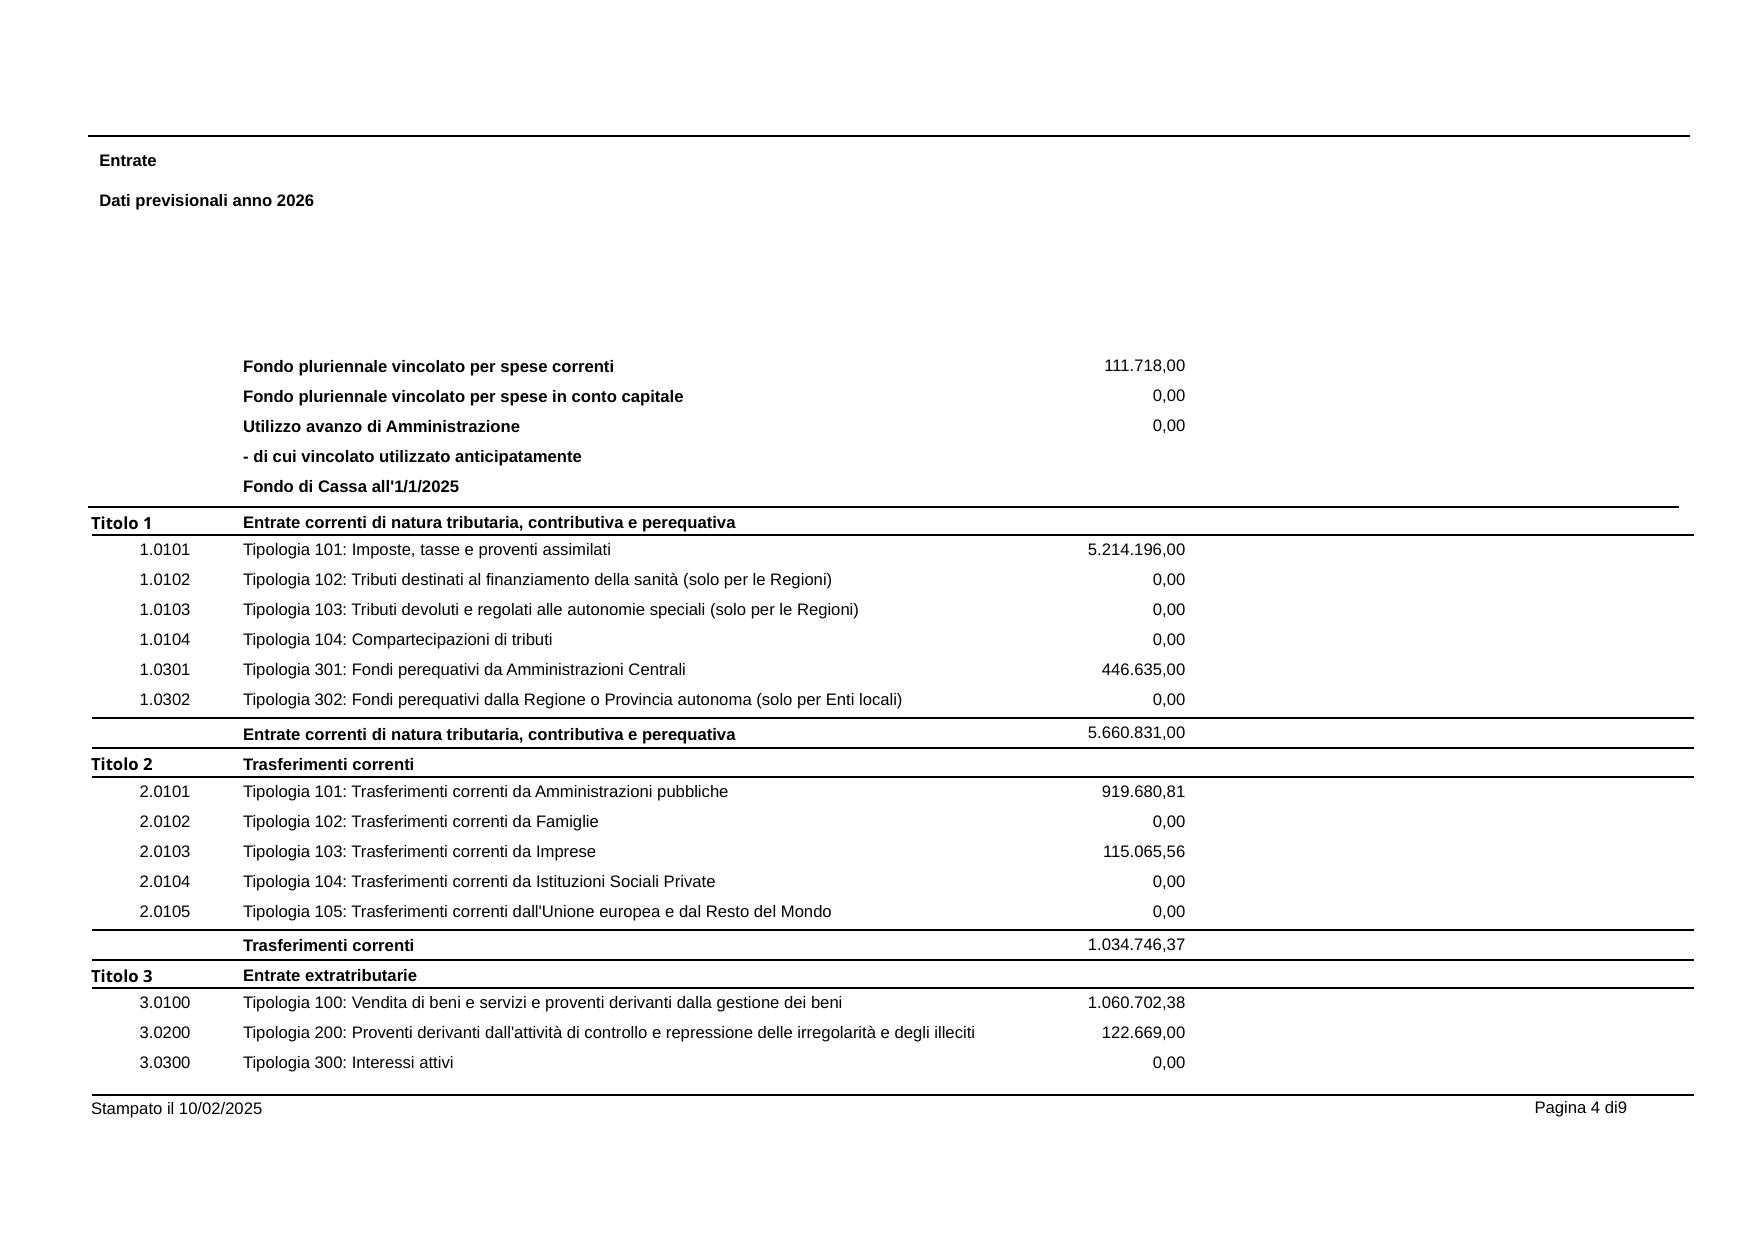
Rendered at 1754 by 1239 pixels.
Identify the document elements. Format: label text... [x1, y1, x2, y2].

table_cell [1618, 570, 1661, 592]
table_cell [1521, 476, 1618, 498]
table_cell [243, 623, 252, 630]
table_cell [1452, 623, 1516, 630]
table_cell [1043, 184, 1185, 217]
table_cell [1694, 1045, 1753, 1053]
table_cell [564, 177, 757, 184]
table_cell [99, 864, 105, 871]
table_cell [1376, 378, 1452, 386]
table_cell [1352, 446, 1376, 468]
table_cell [239, 993, 243, 1015]
table_cell [564, 804, 757, 811]
table_cell [194, 1075, 198, 1094]
table_cell [369, 1099, 433, 1128]
table_cell [0, 993, 87, 1015]
table_cell [0, 834, 87, 841]
table_cell [1297, 871, 1327, 894]
table_header [1452, 0, 1516, 49]
table_cell [1694, 476, 1753, 498]
table_cell [1352, 864, 1376, 871]
table_cell [1189, 723, 1195, 745]
table_cell [1189, 468, 1195, 476]
table_cell [1346, 653, 1352, 660]
table_cell [1521, 653, 1618, 660]
table_cell [291, 864, 368, 871]
table_cell [1185, 476, 1189, 498]
table_cell [231, 934, 239, 957]
table_cell [87, 1023, 91, 1045]
table_cell [1516, 468, 1521, 476]
table_cell [1009, 177, 1023, 184]
table_cell [243, 231, 252, 265]
table_cell [1043, 218, 1185, 223]
table_cell [231, 224, 239, 229]
table_cell [105, 864, 186, 871]
table_cell [1516, 600, 1521, 622]
table_cell [105, 1045, 186, 1053]
table_cell [1618, 468, 1661, 476]
table_cell [1690, 51, 1694, 90]
table_cell [991, 1075, 1009, 1094]
table_cell [1452, 723, 1516, 745]
table_cell [1690, 660, 1694, 682]
table_cell [99, 231, 105, 265]
table_cell [1376, 653, 1452, 660]
table_cell [0, 570, 87, 592]
table_cell [1027, 540, 1031, 562]
table_cell [1043, 563, 1185, 570]
table_cell [1618, 346, 1661, 352]
table_cell [1327, 894, 1346, 901]
table_cell [1521, 346, 1618, 352]
table_header [1521, 0, 1618, 49]
table_cell [1681, 811, 1685, 834]
table_cell [0, 1015, 87, 1023]
table_cell [1352, 934, 1376, 957]
table_cell [1031, 378, 1043, 386]
table_cell [1685, 723, 1689, 745]
table_cell [1009, 416, 1023, 438]
table_cell [1685, 934, 1689, 957]
table_cell [1009, 498, 1023, 506]
table_cell [1346, 265, 1352, 273]
table_cell [1297, 511, 1327, 534]
table_cell [1027, 1075, 1031, 1094]
table_cell [1043, 834, 1185, 841]
table_cell 1.034.746,37 [1031, 934, 1185, 957]
table_cell [0, 144, 87, 177]
table_cell [1327, 224, 1346, 229]
table_cell [1031, 593, 1043, 600]
table_cell [198, 1045, 231, 1053]
table_cell [1185, 901, 1189, 924]
table_cell [1352, 224, 1376, 229]
table_cell [1673, 356, 1677, 378]
table_cell [1352, 623, 1376, 630]
table_cell [291, 177, 368, 184]
table_cell [252, 563, 291, 570]
table_header [0, 0, 87, 49]
table_cell [1677, 356, 1681, 378]
table_cell [95, 50, 186, 133]
table_cell [0, 346, 87, 352]
table_cell [1297, 476, 1327, 498]
table_cell [1327, 378, 1346, 386]
table_cell [1031, 804, 1043, 811]
table_cell [105, 378, 186, 386]
table_cell [991, 864, 1009, 871]
table_cell [1376, 570, 1452, 592]
table_cell [198, 924, 231, 929]
table_cell [190, 50, 1681, 133]
table_cell [1681, 901, 1685, 924]
table_cell [1023, 811, 1027, 834]
table_cell [198, 593, 231, 600]
table_cell [1352, 871, 1376, 894]
table_cell [1031, 218, 1043, 223]
table_cell [1685, 476, 1689, 498]
table_cell [1376, 386, 1452, 408]
table_cell [1661, 690, 1673, 712]
table_cell [0, 540, 87, 562]
table_cell [1009, 274, 1023, 340]
table_cell [1677, 476, 1681, 498]
table_cell [1452, 408, 1516, 416]
table_cell [1376, 894, 1452, 901]
table_cell [239, 660, 243, 682]
table_cell [198, 934, 231, 957]
table_cell [1690, 781, 1694, 804]
table_cell [1452, 811, 1516, 834]
table_cell [105, 1015, 186, 1023]
table_cell [252, 864, 291, 871]
table_cell [231, 231, 239, 265]
table_cell [1681, 841, 1685, 864]
table_cell [1690, 871, 1694, 894]
table_cell [1195, 540, 1297, 562]
table_cell [1673, 1023, 1677, 1045]
table_cell [291, 563, 368, 570]
table_cell [1009, 623, 1023, 630]
table_cell [1694, 993, 1753, 1015]
table_cell [87, 901, 91, 924]
table_cell [369, 218, 433, 223]
table_cell [1376, 600, 1452, 622]
table_cell [1521, 1075, 1618, 1094]
table_cell [1195, 753, 1297, 775]
table_cell [1027, 690, 1031, 712]
table_cell [1661, 924, 1673, 929]
table_cell [1685, 811, 1689, 834]
table_cell [1023, 144, 1027, 177]
table_cell [99, 804, 105, 811]
table_cell [1690, 511, 1694, 534]
table_cell [231, 563, 239, 570]
table_header [186, 0, 190, 49]
table_cell [231, 723, 239, 745]
table_cell [1677, 386, 1681, 408]
table_cell [105, 446, 186, 468]
table_cell [1521, 511, 1618, 534]
table_cell [1189, 511, 1195, 534]
table_cell [1031, 623, 1043, 630]
table_cell [1673, 993, 1677, 1015]
table_cell [87, 386, 91, 408]
table_cell [0, 446, 87, 468]
table_cell [1516, 690, 1521, 712]
table_cell [1346, 446, 1352, 468]
table_cell [433, 593, 564, 600]
table_cell [761, 713, 991, 717]
table_cell [1376, 660, 1452, 682]
table_cell [1452, 224, 1516, 229]
table_header [95, 0, 99, 49]
table_cell [243, 438, 252, 446]
table_cell [761, 476, 991, 498]
table_cell [369, 653, 433, 660]
table_cell [105, 804, 186, 811]
table_cell [1376, 901, 1452, 924]
table_cell [1694, 660, 1753, 682]
table_cell [1452, 864, 1516, 871]
table_cell [198, 563, 231, 570]
table_cell [0, 964, 87, 987]
table_cell [99, 593, 105, 600]
table_cell [991, 386, 1009, 408]
table_cell [198, 864, 231, 871]
table_cell [1297, 683, 1327, 690]
table_cell [1189, 540, 1195, 562]
table_cell [190, 934, 194, 957]
table_cell [1027, 934, 1031, 957]
table_cell [1673, 511, 1677, 534]
table_cell Tipologia 100: Vendita di beni e servizi e proventi derivanti dalla gestione dei beni [243, 993, 1023, 1015]
table_cell [369, 804, 433, 811]
table_cell [1452, 138, 1516, 144]
table_cell [1516, 356, 1521, 378]
table_cell [1352, 378, 1376, 386]
table_cell Tipologia 104: Trasferimenti correnti da Istituzioni Sociali Private [243, 871, 1023, 894]
table_cell [87, 1053, 91, 1075]
table_cell [1346, 416, 1352, 438]
table_cell Fondo pluriennale vincolato per spese correnti [243, 356, 757, 378]
table_cell [1185, 446, 1189, 468]
table_cell [99, 623, 105, 630]
table_cell [291, 804, 368, 811]
table_cell [87, 476, 91, 498]
table_cell 3.0300 [91, 1053, 239, 1075]
table_header [1516, 0, 1521, 49]
table_cell [369, 498, 433, 506]
table_cell [1027, 993, 1031, 1015]
table_header [99, 0, 105, 49]
table_cell [1690, 446, 1694, 468]
table_cell [1376, 438, 1452, 446]
table_header [1661, 0, 1673, 49]
table_cell [1195, 416, 1297, 438]
table_cell [1195, 356, 1297, 378]
table_cell [105, 894, 186, 901]
table_cell [1521, 894, 1618, 901]
table_cell [1189, 1015, 1195, 1023]
table_cell [1297, 378, 1327, 386]
table_cell [0, 138, 87, 144]
table_cell [1346, 804, 1352, 811]
table_cell [1661, 138, 1673, 144]
table_cell [1185, 570, 1189, 592]
table_cell [87, 1075, 91, 1095]
table_cell [1673, 753, 1677, 775]
table_cell [252, 498, 291, 506]
table_cell [0, 51, 87, 90]
table_cell [243, 834, 252, 841]
table_cell [1023, 993, 1027, 1015]
table_cell [87, 841, 91, 864]
table_cell [1690, 231, 1694, 265]
table_cell [1043, 1075, 1185, 1094]
table_cell [91, 934, 95, 957]
table_cell [291, 623, 368, 630]
table_cell [0, 683, 87, 690]
table_cell [1681, 630, 1685, 652]
table_cell [99, 498, 105, 506]
table_cell [1195, 924, 1297, 929]
table_cell [1516, 498, 1521, 506]
table_cell Dati previsionali anno 2026 [99, 184, 564, 217]
table_cell [1352, 416, 1376, 438]
table_cell [1521, 224, 1618, 229]
table_cell [1043, 593, 1185, 600]
table_cell [1346, 1015, 1352, 1023]
table_cell [1694, 408, 1753, 416]
table_cell [1189, 964, 1195, 987]
table_cell [0, 660, 87, 682]
table_cell [1195, 660, 1297, 682]
table_cell [194, 476, 198, 498]
table_cell [1376, 964, 1452, 987]
table_cell [1694, 144, 1753, 177]
table_cell [0, 184, 87, 217]
table_cell [1677, 184, 1681, 217]
table_cell [1694, 653, 1753, 660]
table_cell [1352, 386, 1376, 408]
table_cell [1009, 224, 1023, 229]
table_cell [1023, 781, 1027, 804]
table_cell [1352, 683, 1376, 690]
table_cell [1346, 468, 1352, 476]
table_cell [95, 386, 99, 408]
table_cell [433, 834, 564, 841]
table_cell [87, 184, 91, 217]
table_cell [1027, 630, 1031, 652]
table_cell Utilizzo avanzo di Amministrazione [243, 416, 757, 438]
table_cell [1297, 1075, 1327, 1094]
table_cell [1673, 274, 1677, 340]
table_cell [1189, 934, 1195, 957]
table_cell [1685, 274, 1689, 340]
table_cell [1694, 274, 1753, 340]
table_cell [243, 924, 252, 929]
table_cell [1376, 1023, 1452, 1045]
table_cell [99, 1075, 105, 1094]
table_cell [198, 386, 231, 408]
table_cell [433, 177, 564, 184]
table_cell [1661, 224, 1673, 229]
table_cell [231, 498, 239, 506]
table_cell [87, 630, 91, 652]
table_cell [1027, 1053, 1031, 1075]
table_cell [0, 177, 87, 184]
table_cell [369, 224, 433, 229]
table_cell [1521, 593, 1618, 600]
table_cell [1661, 511, 1673, 534]
table_cell [1189, 1023, 1195, 1045]
table_cell [231, 438, 239, 446]
table_cell [1685, 511, 1689, 534]
table_cell [1327, 177, 1346, 184]
table_cell Entrate correnti di natura tributaria, contributiva e perequativa [243, 511, 1027, 534]
table_cell [1685, 630, 1689, 652]
table_cell [1673, 1075, 1677, 1094]
table_cell [243, 468, 252, 476]
table_cell [0, 378, 87, 386]
table_cell [239, 871, 243, 894]
table_cell [1661, 438, 1673, 446]
table_cell [1023, 476, 1027, 498]
table_cell [1009, 184, 1023, 217]
table_cell [1376, 834, 1452, 841]
table_cell [1685, 753, 1689, 775]
table_cell [231, 1015, 239, 1023]
table_cell [564, 138, 757, 144]
table_cell [1297, 408, 1327, 416]
table_cell [231, 468, 239, 476]
table_cell [1677, 811, 1681, 834]
table_cell [1376, 224, 1452, 229]
table_cell [1189, 498, 1195, 506]
table_cell [1346, 964, 1352, 987]
table_cell [243, 218, 252, 223]
table_cell [991, 498, 1009, 506]
table_cell [231, 1045, 239, 1053]
table_cell [1189, 864, 1195, 871]
table_cell [1521, 446, 1618, 468]
table_cell [1681, 871, 1685, 894]
table_cell [1673, 1053, 1677, 1075]
table_cell [186, 416, 190, 438]
table_cell [1521, 1015, 1618, 1023]
table_cell [186, 96, 190, 126]
table_cell [1690, 841, 1694, 864]
table_cell [1694, 416, 1753, 438]
table_cell [433, 1015, 564, 1023]
table_cell [239, 811, 243, 834]
table_cell [0, 753, 87, 775]
table_cell [1297, 446, 1327, 468]
table_cell [1516, 993, 1521, 1015]
table_cell [1681, 600, 1685, 622]
table_cell [1452, 753, 1516, 775]
table_cell [1023, 230, 1346, 346]
table_header [1677, 0, 1681, 49]
table_cell [1521, 713, 1618, 717]
table_cell [1661, 753, 1673, 775]
table_cell [95, 356, 99, 378]
table_cell [243, 177, 252, 184]
table_cell [252, 138, 291, 144]
table_cell [1195, 224, 1297, 229]
table_cell [1661, 1045, 1673, 1053]
table_cell [1043, 924, 1185, 929]
table_cell [1661, 964, 1673, 987]
table_cell [0, 126, 87, 133]
table_cell [1346, 894, 1352, 901]
table_cell [91, 274, 95, 340]
table_cell 3.0100 [91, 993, 239, 1015]
table_cell [1681, 690, 1685, 712]
table_cell [231, 476, 239, 498]
table_cell [1297, 993, 1327, 1015]
table_cell [1516, 144, 1521, 177]
table_cell [1694, 570, 1753, 592]
table_cell [433, 224, 564, 229]
table_cell [1694, 934, 1753, 957]
table_cell [1376, 498, 1452, 506]
table_cell [1027, 1023, 1031, 1045]
table_cell [1618, 753, 1661, 775]
table_cell [0, 901, 87, 924]
table_cell [1618, 1075, 1661, 1094]
table_cell [433, 683, 564, 690]
table_cell [1027, 570, 1031, 592]
table_cell [239, 723, 243, 745]
table_cell [1189, 993, 1195, 1015]
table_cell [1297, 653, 1327, 660]
table_header [91, 0, 95, 49]
table_cell [1685, 1075, 1689, 1094]
table_cell [252, 468, 291, 476]
table_cell [1521, 600, 1618, 622]
table_cell [433, 218, 564, 223]
table_cell [1521, 416, 1618, 438]
table_cell [1681, 723, 1685, 745]
table_cell [761, 184, 991, 217]
table_cell [1521, 834, 1618, 841]
table_cell [1618, 834, 1661, 841]
table_cell [1185, 600, 1189, 622]
table_cell [1352, 1015, 1376, 1023]
table_cell [1673, 660, 1677, 682]
table_cell [1327, 653, 1346, 660]
table_cell [1452, 653, 1516, 660]
table_cell [1452, 378, 1516, 386]
table_cell [564, 438, 757, 446]
table_cell [1043, 804, 1185, 811]
table_cell [1009, 593, 1023, 600]
table_cell [1618, 600, 1661, 622]
table_cell [1677, 690, 1681, 712]
table_cell [1677, 1053, 1681, 1075]
table_cell [1189, 683, 1195, 690]
table_cell [1346, 570, 1352, 592]
table_cell [1352, 346, 1376, 352]
table_cell [1031, 964, 1043, 987]
table_cell [1694, 683, 1753, 690]
table_cell [1376, 934, 1452, 957]
table_cell [1327, 600, 1346, 622]
table_cell [991, 804, 1009, 811]
table_cell [0, 894, 87, 901]
table_cell [252, 683, 291, 690]
table_cell [1297, 834, 1327, 841]
table_cell [231, 804, 239, 811]
table_cell [1694, 126, 1753, 133]
table_cell 0,00 [1031, 1053, 1185, 1075]
table_cell [1661, 476, 1673, 498]
table_cell [369, 1015, 433, 1023]
table_cell [1195, 184, 1297, 217]
table_cell [1516, 841, 1521, 864]
table_cell [231, 177, 239, 184]
table_cell [1189, 438, 1195, 446]
table_cell 0,00 [1031, 600, 1185, 622]
table_cell [291, 1015, 368, 1023]
table_cell [1452, 964, 1516, 987]
table_cell [1352, 593, 1376, 600]
table_cell [1195, 446, 1297, 468]
table_cell [190, 1075, 194, 1094]
table_cell [1346, 841, 1352, 864]
table_cell [1452, 356, 1516, 378]
table_cell [1661, 416, 1673, 438]
table_cell [1452, 416, 1516, 438]
table_cell [433, 623, 564, 630]
table_cell [1661, 408, 1673, 416]
table_cell [1694, 51, 1753, 90]
table_cell [91, 356, 95, 378]
table_cell [564, 1075, 757, 1094]
table_cell [99, 378, 105, 386]
table_cell [761, 653, 991, 660]
table_cell [1327, 138, 1346, 144]
table_cell [1346, 864, 1352, 871]
table_cell [105, 723, 186, 745]
table_cell [1661, 894, 1673, 901]
table_cell [1376, 1015, 1452, 1023]
table_cell [1452, 498, 1516, 506]
table_cell [1195, 438, 1297, 446]
table_cell [243, 653, 252, 660]
table_cell [1189, 834, 1195, 841]
table_cell [1452, 834, 1516, 841]
table_cell [1327, 386, 1346, 408]
table_cell [991, 924, 1009, 929]
table_cell [252, 623, 291, 630]
table_cell [1195, 964, 1297, 987]
table_cell [761, 623, 991, 630]
table_cell [1516, 1045, 1521, 1053]
table_cell [1376, 864, 1452, 871]
table_cell [1521, 177, 1618, 184]
table_cell 2.0105 [91, 901, 239, 924]
table_cell [1677, 570, 1681, 592]
table_cell [1195, 690, 1297, 712]
table_cell [1661, 683, 1673, 690]
table_cell [231, 593, 239, 600]
table_cell [1189, 1053, 1195, 1075]
table_cell [1452, 660, 1516, 682]
table_header [231, 0, 239, 49]
table_cell [1618, 144, 1661, 177]
table_cell [1195, 723, 1297, 745]
table_cell [0, 511, 87, 534]
table_cell [1189, 1075, 1195, 1094]
table_cell [1031, 438, 1043, 446]
table_cell [1297, 593, 1327, 600]
table_cell [0, 723, 87, 745]
table_header [1185, 0, 1189, 49]
table_header [1681, 0, 1685, 49]
table_cell [1618, 408, 1661, 416]
table_cell [1618, 660, 1661, 682]
table_cell [1376, 540, 1452, 562]
table_cell [1185, 511, 1189, 534]
table_cell [1452, 570, 1516, 592]
table_cell [1677, 964, 1681, 987]
table_cell [0, 563, 87, 570]
table_cell [1297, 630, 1327, 652]
table_cell [1521, 993, 1618, 1015]
table_cell [564, 924, 757, 929]
table_cell [1376, 218, 1452, 223]
table_cell [0, 653, 87, 660]
table_cell [252, 177, 291, 184]
table_cell [1677, 781, 1681, 804]
table_cell [1043, 964, 1185, 987]
table_cell [757, 144, 761, 177]
table_cell [1376, 346, 1452, 352]
table_cell [1452, 511, 1516, 534]
table_cell [1327, 841, 1346, 864]
table_cell [0, 1053, 87, 1075]
table_cell [0, 713, 87, 718]
table_cell [291, 468, 368, 476]
table_cell [991, 177, 1009, 184]
table_cell [564, 563, 757, 570]
table_cell [761, 356, 991, 378]
table_cell [1346, 630, 1352, 652]
table_cell [99, 653, 105, 660]
table_cell [1452, 144, 1516, 177]
table_cell [231, 683, 239, 690]
table_cell [1376, 1099, 1452, 1128]
table_cell [1346, 1023, 1352, 1045]
table_cell [1376, 511, 1452, 534]
table_cell [1185, 993, 1189, 1015]
table_cell [252, 804, 291, 811]
table_cell [1618, 781, 1661, 804]
table_cell [761, 346, 991, 352]
table_cell [99, 894, 105, 901]
table_cell [1452, 468, 1516, 476]
table_cell [91, 476, 95, 498]
table_cell [198, 468, 231, 476]
table_cell [186, 476, 190, 498]
table_cell [761, 924, 991, 929]
table_cell [1618, 511, 1661, 534]
table_cell [1352, 498, 1376, 506]
table_cell [1043, 446, 1185, 468]
table_cell [0, 1023, 87, 1045]
table_cell [1677, 511, 1681, 534]
table_cell [1376, 184, 1452, 217]
table_cell [1297, 1099, 1327, 1128]
table_cell [1681, 993, 1685, 1015]
table_cell [186, 386, 190, 408]
table_cell [1352, 901, 1376, 924]
table_cell [1690, 723, 1694, 745]
table_cell [1516, 438, 1521, 446]
table_cell [1618, 871, 1661, 894]
table_cell [95, 446, 99, 468]
table_cell [99, 356, 105, 378]
table_cell [239, 1053, 243, 1075]
table_cell [243, 138, 252, 144]
table_cell [1023, 871, 1027, 894]
table_cell [1031, 498, 1043, 506]
table_cell [194, 723, 198, 745]
table_cell [1521, 356, 1618, 378]
table_cell [99, 265, 105, 273]
table_cell [433, 864, 564, 871]
table_cell [99, 834, 105, 841]
table_cell [761, 498, 991, 506]
table_cell [1195, 563, 1297, 570]
table_cell [231, 346, 239, 352]
table_cell [1195, 864, 1297, 871]
table_cell [433, 138, 564, 144]
table_cell [1694, 871, 1753, 894]
table_cell [1023, 600, 1027, 622]
table_cell [1027, 446, 1031, 468]
table_cell [252, 593, 291, 600]
table_cell [1189, 476, 1195, 498]
table_cell [0, 864, 87, 871]
table_cell [1297, 660, 1327, 682]
table_cell [1352, 894, 1376, 901]
table_cell [1516, 476, 1521, 498]
table_cell [1694, 723, 1753, 745]
table_cell [239, 1075, 243, 1094]
table_cell [1297, 144, 1327, 177]
table_cell [194, 416, 198, 438]
table_cell [1661, 468, 1673, 476]
table_cell [1327, 660, 1346, 682]
table_cell [1185, 660, 1189, 682]
table_cell [1677, 1075, 1681, 1094]
table_cell [1661, 660, 1673, 682]
table_cell [1327, 218, 1346, 223]
table_cell [1694, 964, 1753, 987]
table_cell [1027, 781, 1031, 804]
table_cell [87, 416, 91, 438]
table_cell [1673, 476, 1677, 498]
table_cell [1685, 144, 1689, 177]
table_cell [1661, 864, 1673, 871]
table_cell [1297, 416, 1327, 438]
table_cell [1023, 540, 1027, 562]
table_cell [1185, 964, 1189, 987]
table_cell [1189, 184, 1195, 217]
table_cell [1516, 1053, 1521, 1075]
table_cell [1031, 224, 1043, 229]
table_cell [991, 593, 1009, 600]
table_cell [1681, 231, 1685, 265]
table_cell [1189, 177, 1195, 184]
table_cell [1677, 630, 1681, 652]
table_cell [190, 416, 194, 438]
table_cell [1297, 901, 1327, 924]
table_cell [1327, 563, 1346, 570]
table_cell [1661, 346, 1673, 352]
table_cell [1685, 570, 1689, 592]
table_cell [1677, 446, 1681, 468]
table_cell [1297, 218, 1327, 223]
table_cell [1452, 993, 1516, 1015]
table_cell [1023, 630, 1027, 652]
table_header [1618, 0, 1661, 49]
table_cell [757, 416, 761, 438]
table_cell [1346, 378, 1352, 386]
table_cell [1376, 416, 1452, 438]
table_cell Tipologia 103: Trasferimenti correnti da Imprese [243, 841, 1023, 864]
table_cell [1681, 144, 1685, 177]
table_cell [1195, 901, 1297, 924]
table_cell [1685, 416, 1689, 438]
table_cell [1346, 438, 1352, 446]
table_cell [190, 446, 194, 468]
table_cell [1352, 408, 1376, 416]
table_cell [1189, 563, 1195, 570]
table_cell [1521, 690, 1618, 712]
table_cell [1009, 924, 1023, 929]
table_cell [239, 570, 243, 592]
table_cell [1185, 356, 1189, 378]
table_cell Trasferimenti correnti [243, 934, 1027, 957]
table_cell [1043, 1045, 1185, 1053]
table_header [1352, 0, 1376, 49]
table_header [1195, 0, 1297, 49]
table_cell [1694, 96, 1753, 126]
table_cell [1189, 623, 1195, 630]
table_cell [91, 446, 95, 468]
table_cell Tipologia 102: Tributi destinati al finanziamento della sanità (solo per le Regioni) [243, 570, 1023, 592]
table_cell [1694, 630, 1753, 652]
table_cell [1677, 600, 1681, 622]
table_cell [1681, 540, 1685, 562]
table_cell [1031, 476, 1043, 498]
table_cell 1.0103 [91, 600, 239, 622]
table_cell [99, 683, 105, 690]
table_cell [1352, 841, 1376, 864]
table_cell [1452, 713, 1516, 717]
table_cell [1009, 346, 1023, 352]
table_cell [369, 408, 433, 416]
table_cell [1031, 713, 1043, 717]
table_cell [239, 841, 243, 864]
table_cell [1685, 871, 1689, 894]
table_cell [1352, 1075, 1376, 1094]
table_cell [1352, 230, 1673, 346]
table_cell [1027, 871, 1031, 894]
table_cell [1297, 1053, 1327, 1075]
table_cell [1189, 356, 1195, 378]
table_cell [87, 993, 91, 1015]
table_cell [1681, 1075, 1685, 1094]
table_cell [1685, 690, 1689, 712]
table_cell [1189, 901, 1195, 924]
table_header [1685, 0, 1689, 49]
table_cell [369, 593, 433, 600]
table_cell [1677, 144, 1681, 177]
table_cell [1618, 841, 1661, 864]
table_cell [1043, 894, 1185, 901]
table_cell [1009, 1045, 1023, 1053]
table_cell [991, 346, 1009, 352]
table_cell [369, 563, 433, 570]
table_cell [1694, 378, 1753, 386]
table_cell [1661, 540, 1673, 562]
table_cell [433, 563, 564, 570]
table_cell 2.0101 [91, 781, 239, 804]
table_cell [1195, 218, 1297, 223]
table_header [761, 0, 991, 49]
table_cell [0, 600, 87, 622]
table_cell [1023, 184, 1027, 217]
table_cell [433, 438, 564, 446]
table_cell [1452, 630, 1516, 652]
table_cell [243, 378, 252, 386]
table_cell [1027, 184, 1031, 217]
table_cell [87, 570, 91, 592]
table_cell [1346, 871, 1352, 894]
table_cell [198, 224, 231, 229]
table_cell [243, 265, 252, 273]
table_cell [291, 408, 368, 416]
table_cell [1352, 723, 1376, 745]
table_cell [761, 177, 991, 184]
table_cell [369, 346, 433, 352]
table_cell [1618, 901, 1661, 924]
table_cell [1694, 894, 1753, 901]
table_cell [1009, 1075, 1023, 1094]
table_cell [87, 144, 91, 177]
table_cell [991, 653, 1009, 660]
table_cell [1521, 964, 1618, 987]
table_cell [991, 1045, 1009, 1053]
table_cell Tipologia 300: Interessi attivi [243, 1053, 1023, 1075]
table_cell [243, 593, 252, 600]
table_cell [1673, 811, 1677, 834]
table_header [1043, 0, 1185, 49]
table_cell 1.060.702,38 [1031, 993, 1185, 1015]
table_cell [291, 138, 368, 144]
table_cell [243, 346, 252, 352]
table_cell [87, 51, 91, 90]
table_cell [1516, 1023, 1521, 1045]
table_cell [1673, 871, 1677, 894]
table_cell [1452, 218, 1516, 223]
table_cell [1189, 660, 1195, 682]
table_cell [1195, 811, 1297, 834]
table_cell [239, 1023, 243, 1045]
table_cell [1694, 1023, 1753, 1045]
table_cell [1327, 804, 1346, 811]
table_cell Tipologia 104: Compartecipazioni di tributi [243, 630, 1023, 652]
table_cell [369, 924, 433, 929]
table_cell [761, 804, 991, 811]
table_cell [91, 51, 95, 90]
table_cell [1690, 964, 1694, 987]
table_cell [1031, 864, 1043, 871]
table_cell [1690, 540, 1694, 562]
table_cell [1694, 713, 1753, 718]
table_cell 0,00 [1031, 811, 1185, 834]
table_cell [1516, 378, 1521, 386]
table_cell [1677, 993, 1681, 1015]
table_header [564, 0, 757, 49]
table_cell [564, 218, 757, 223]
table_cell [369, 1075, 433, 1094]
table_cell [1690, 476, 1694, 498]
table_cell 919.680,81 [1031, 781, 1185, 804]
table_cell [1521, 623, 1618, 630]
table_cell [1521, 723, 1618, 745]
table_header [1376, 0, 1452, 49]
table_cell [1673, 690, 1677, 712]
table_cell [1661, 723, 1673, 745]
table_cell [1694, 600, 1753, 622]
table_cell [291, 1045, 368, 1053]
table_cell [1516, 964, 1521, 987]
table_cell [1618, 218, 1661, 223]
table_cell [761, 446, 991, 468]
table_header [243, 0, 252, 49]
table_cell 1.0302 [91, 690, 239, 712]
table_cell [99, 468, 105, 476]
table_cell [105, 713, 186, 717]
table_cell [0, 438, 87, 446]
table_cell [1681, 51, 1685, 90]
table_cell [369, 378, 433, 386]
table_cell [1521, 408, 1618, 416]
table_cell [1694, 224, 1753, 229]
table_cell [757, 386, 761, 408]
table_cell [252, 224, 291, 229]
table_cell [1690, 811, 1694, 834]
table_cell [1618, 224, 1661, 229]
table_cell [1195, 804, 1297, 811]
table_cell [1031, 346, 1043, 352]
table_cell [1521, 1045, 1618, 1053]
table_cell [1673, 231, 1677, 265]
table_cell [433, 924, 564, 929]
table_cell [231, 416, 239, 438]
table_cell [564, 653, 757, 660]
table_cell [1297, 1015, 1327, 1023]
table_cell [1521, 871, 1618, 894]
table_cell [239, 274, 243, 340]
table_cell [1661, 1075, 1673, 1094]
table_cell [1673, 723, 1677, 745]
table_cell [91, 231, 95, 265]
table_cell [1681, 386, 1685, 408]
table_cell [99, 177, 105, 184]
table_cell [1043, 623, 1185, 630]
table_cell [1673, 964, 1677, 987]
table_cell [1694, 540, 1753, 562]
table_cell [190, 386, 194, 408]
table_cell [1690, 356, 1694, 378]
table_cell [1661, 841, 1673, 864]
table_cell [1376, 1075, 1452, 1094]
table_cell [564, 713, 757, 717]
table_cell [1376, 177, 1452, 184]
table_cell [1352, 218, 1376, 223]
table_cell [1452, 386, 1516, 408]
table_cell [105, 218, 186, 223]
table_cell [91, 386, 95, 408]
table_cell [1516, 540, 1521, 562]
table_cell [1327, 540, 1346, 562]
table_cell [91, 144, 95, 177]
table_cell [0, 265, 87, 273]
table_cell [761, 386, 991, 408]
table_cell [1189, 690, 1195, 712]
table_cell - di cui vincolato utilizzato anticipatamente [243, 446, 757, 468]
table_cell [1673, 781, 1677, 804]
table_cell [198, 218, 231, 223]
table_cell [1346, 408, 1352, 416]
table_cell [1681, 934, 1685, 957]
table_cell [91, 96, 95, 126]
table_cell [1661, 630, 1673, 652]
table_cell [239, 630, 243, 652]
table_cell [1327, 811, 1346, 834]
table_cell [105, 138, 186, 144]
table_cell [95, 144, 99, 177]
table_cell [1690, 993, 1694, 1015]
table_cell [1185, 723, 1189, 745]
table_cell [1694, 446, 1753, 468]
table_header [1189, 0, 1195, 49]
table_cell [1185, 1075, 1189, 1094]
table_cell [1189, 753, 1195, 775]
table_cell [1694, 346, 1753, 352]
table_cell [198, 378, 231, 386]
table_cell [1376, 593, 1452, 600]
table_cell [291, 593, 368, 600]
table_cell [433, 894, 564, 901]
table_cell [1516, 416, 1521, 438]
table_cell [991, 446, 1009, 468]
table_cell [1352, 563, 1376, 570]
table_cell [186, 723, 190, 745]
table_cell [1185, 416, 1189, 438]
table_cell [1346, 563, 1352, 570]
table_cell [1346, 753, 1352, 775]
table_cell [1327, 1075, 1346, 1094]
table_cell [433, 346, 564, 352]
table_cell [1694, 690, 1753, 712]
table_cell [95, 231, 99, 265]
table_cell [564, 468, 757, 476]
table_cell [1352, 468, 1376, 476]
table_cell [105, 230, 231, 346]
table_cell [1376, 811, 1452, 834]
table_cell [1521, 570, 1618, 592]
table_cell [1618, 498, 1661, 506]
table_cell [1346, 993, 1352, 1015]
table_cell [1376, 781, 1452, 804]
table_cell [198, 804, 231, 811]
table_cell [99, 386, 105, 408]
table_cell [1189, 593, 1195, 600]
table_cell [1009, 468, 1023, 476]
table_cell [252, 1075, 291, 1094]
table_cell [1685, 993, 1689, 1015]
table_header [1694, 0, 1753, 49]
table_cell 9 [1618, 1103, 1624, 1112]
table_cell Tipologia 200: Proventi derivanti dall'attività di controllo e repressione delle irregolarità e degli illeciti [243, 1023, 1023, 1045]
table_cell [1376, 753, 1452, 775]
table_cell [1452, 476, 1516, 498]
table_cell [564, 346, 757, 352]
table_cell [1618, 1015, 1661, 1023]
table_cell [0, 498, 87, 507]
table_cell [1009, 438, 1023, 446]
table_cell [761, 1075, 991, 1094]
table_cell [291, 713, 368, 717]
table_cell 1.0101 [91, 540, 239, 562]
table_cell [1376, 1053, 1452, 1075]
table_cell [1346, 593, 1352, 600]
table_cell [433, 498, 564, 506]
table_cell [0, 274, 87, 340]
table_cell [1297, 468, 1327, 476]
table_cell [1516, 1075, 1521, 1094]
table_cell [757, 1075, 761, 1094]
table_cell 1.0102 [91, 570, 239, 592]
table_cell [1023, 1075, 1027, 1094]
table_cell [0, 1045, 87, 1053]
table_cell [1673, 540, 1677, 562]
table_cell [1297, 713, 1327, 717]
table_cell [1376, 841, 1452, 864]
table_header [1673, 0, 1677, 49]
table_cell Titolo 2 [91, 753, 239, 775]
table_cell [991, 408, 1009, 416]
table_cell [1189, 871, 1195, 894]
table_cell [291, 924, 368, 929]
table_header [433, 0, 564, 49]
table_cell [1516, 446, 1521, 468]
table_cell [1618, 964, 1661, 987]
table_cell [1685, 386, 1689, 408]
table_cell [1189, 630, 1195, 652]
table_cell [1521, 1023, 1618, 1045]
table_cell [243, 274, 252, 340]
table_cell [991, 476, 1009, 498]
table_cell [1195, 498, 1297, 506]
table_cell [1346, 660, 1352, 682]
table_cell [1297, 540, 1327, 562]
table_cell [1195, 138, 1297, 144]
table_cell [99, 408, 105, 416]
table_cell [0, 96, 87, 126]
table_cell [1189, 570, 1195, 592]
table_cell [761, 834, 991, 841]
table_cell [198, 894, 231, 901]
table_cell [239, 386, 243, 408]
table_cell [105, 438, 186, 446]
table_cell [1031, 1075, 1043, 1094]
table_cell [243, 894, 252, 901]
table_header [1346, 0, 1352, 49]
table_cell [564, 378, 757, 386]
table_cell [1376, 630, 1452, 652]
table_cell [243, 224, 252, 229]
table_cell [1690, 144, 1694, 177]
table_cell [1618, 1053, 1661, 1075]
table_cell [1694, 438, 1753, 446]
table_cell [1352, 177, 1376, 184]
table_cell [1027, 901, 1031, 924]
table_cell [1031, 563, 1043, 570]
table_cell [1618, 177, 1661, 184]
table_cell [1009, 683, 1023, 690]
table_cell [1452, 346, 1516, 352]
table_cell [1452, 804, 1516, 811]
table_cell [1189, 894, 1195, 901]
table_cell [1661, 871, 1673, 894]
table_cell [1618, 378, 1661, 386]
table_cell Titolo 3 [91, 964, 239, 987]
table_cell [1195, 600, 1297, 622]
table_cell [186, 934, 190, 957]
table_cell [1452, 894, 1516, 901]
table_cell [1618, 1023, 1661, 1045]
table_header [252, 0, 291, 49]
table_cell [1681, 1023, 1685, 1045]
table_cell [761, 416, 991, 438]
table_cell [1043, 408, 1185, 416]
table_cell [1297, 570, 1327, 592]
table_cell [564, 1015, 757, 1023]
table_cell [1346, 177, 1352, 184]
table_cell Trasferimenti correnti [243, 753, 1027, 775]
table_cell [1673, 446, 1677, 468]
table_cell [1352, 356, 1376, 378]
table_cell [1376, 446, 1452, 468]
table_cell [1195, 1023, 1297, 1045]
table_cell [1327, 1023, 1346, 1045]
table_cell [1521, 753, 1618, 775]
table_cell [761, 563, 991, 570]
table_cell [87, 723, 91, 745]
table_cell [564, 864, 757, 871]
table_cell [198, 653, 231, 660]
table_cell [1694, 386, 1753, 408]
table_cell [1043, 378, 1185, 386]
table_cell [1376, 690, 1452, 712]
table_cell [564, 683, 757, 690]
table_cell [95, 274, 99, 340]
table_cell [1521, 660, 1618, 682]
table_cell [252, 834, 291, 841]
table_cell [564, 408, 757, 416]
table_cell [1376, 683, 1452, 690]
table_cell [1346, 274, 1352, 340]
table_cell Fondo di Cassa all'1/1/2025 [243, 476, 757, 498]
table_cell [1694, 811, 1753, 834]
table_cell 2.0102 [91, 811, 239, 834]
table_cell [1521, 630, 1618, 652]
table_cell [239, 781, 243, 804]
table_cell [239, 446, 243, 468]
table_cell [1023, 660, 1027, 682]
table_cell [1661, 177, 1673, 184]
table_cell [1376, 1045, 1452, 1053]
table_cell [991, 144, 1009, 177]
table_cell [1195, 781, 1297, 804]
table_cell [1690, 630, 1694, 652]
table_cell [252, 438, 291, 446]
table_cell [1677, 274, 1681, 340]
table_cell [1346, 476, 1352, 498]
table_header [369, 0, 433, 49]
table_cell [1297, 184, 1327, 217]
table_cell [1516, 570, 1521, 592]
table_cell [1027, 841, 1031, 864]
table_cell [1677, 1023, 1681, 1045]
table_cell [1618, 713, 1661, 717]
table_cell Entrate [99, 144, 564, 177]
table_cell [1690, 96, 1694, 126]
table_cell [1346, 1075, 1352, 1094]
table_cell [1195, 408, 1297, 416]
table_cell [105, 834, 186, 841]
table_cell [231, 1075, 239, 1094]
table_cell [231, 378, 239, 386]
table_cell [1195, 713, 1297, 717]
table_cell [1352, 144, 1376, 177]
table_cell [1677, 841, 1681, 864]
table_cell 446.635,00 [1031, 660, 1185, 682]
table_cell [1618, 386, 1661, 408]
table_cell [1661, 218, 1673, 223]
table_cell [1690, 753, 1694, 775]
table_cell [291, 894, 368, 901]
table_cell [1327, 593, 1346, 600]
table_cell [1516, 901, 1521, 924]
table_cell [1327, 753, 1346, 775]
table_cell [1618, 356, 1661, 378]
table_cell [1376, 144, 1452, 177]
table_cell [1376, 723, 1452, 745]
table_cell [1327, 356, 1346, 378]
table_cell [291, 683, 368, 690]
table_cell [369, 894, 433, 901]
table_cell [1521, 563, 1618, 570]
table_cell [1521, 378, 1618, 386]
table_cell [1516, 1015, 1521, 1023]
table_cell [761, 144, 991, 177]
table_cell [1297, 177, 1327, 184]
table_cell [1352, 138, 1376, 144]
table_cell [95, 1075, 99, 1094]
table_cell [991, 184, 1009, 217]
table_cell [433, 1075, 564, 1094]
table_cell [761, 378, 991, 386]
table_cell [1685, 540, 1689, 562]
table_cell [1352, 438, 1376, 446]
table_cell [1673, 901, 1677, 924]
table_cell [564, 498, 757, 506]
table_cell Tipologia 102: Trasferimenti correnti da Famiglie [243, 811, 1023, 834]
table_cell [99, 563, 105, 570]
table_cell [1661, 713, 1673, 717]
table_cell [194, 446, 198, 468]
table_cell 115.065,56 [1031, 841, 1185, 864]
table_cell [1521, 540, 1618, 562]
table_cell [564, 593, 757, 600]
table_cell [1327, 438, 1346, 446]
table_cell [1690, 934, 1694, 957]
table_cell [1661, 386, 1673, 408]
table_cell [1031, 144, 1043, 177]
table_cell [291, 1075, 368, 1094]
table_cell [87, 934, 91, 957]
table_header [239, 0, 243, 49]
table_cell [95, 723, 99, 745]
table_cell [1685, 184, 1689, 217]
table_cell [1677, 660, 1681, 682]
table_cell [198, 683, 231, 690]
table_cell [1023, 1053, 1027, 1075]
table_cell [0, 224, 87, 229]
table_cell [252, 378, 291, 386]
table_cell [1297, 224, 1327, 229]
table_header [1327, 0, 1346, 49]
table_cell 1.0104 [91, 630, 239, 652]
table_cell [1521, 1053, 1618, 1075]
table_cell [0, 811, 87, 834]
table_cell [252, 1045, 291, 1053]
table_cell [433, 804, 564, 811]
table_cell [1297, 1045, 1327, 1053]
table_cell [1346, 811, 1352, 834]
table_cell [198, 1075, 231, 1094]
table_cell [1031, 408, 1043, 416]
table_cell [761, 408, 991, 416]
table_cell [1516, 184, 1521, 217]
table_cell [1031, 184, 1043, 217]
table_cell [991, 894, 1009, 901]
table_cell [87, 511, 91, 534]
table_cell [1009, 804, 1023, 811]
table_cell [1185, 1023, 1189, 1045]
table_cell [1452, 540, 1516, 562]
table_cell [1195, 468, 1297, 476]
table_cell [1661, 498, 1673, 506]
table_cell [252, 218, 291, 223]
table_header [1023, 0, 1027, 49]
table_cell [0, 690, 87, 712]
table_cell [1352, 1045, 1376, 1053]
table_cell 2.0104 [91, 871, 239, 894]
table_cell Stampato il 10/02/2025 [91, 1099, 368, 1128]
table_cell [1677, 723, 1681, 745]
table_cell [1681, 660, 1685, 682]
table_header [194, 0, 198, 49]
table_cell [1043, 1015, 1185, 1023]
table_cell [1685, 356, 1689, 378]
table_cell [243, 408, 252, 416]
table_cell [105, 356, 186, 378]
table_cell [1521, 144, 1618, 177]
table_cell [1690, 600, 1694, 622]
table_cell [105, 563, 186, 570]
table_cell [87, 811, 91, 834]
table_cell [1521, 468, 1618, 476]
table_cell [252, 894, 291, 901]
table_cell [1043, 713, 1185, 717]
table_cell [87, 660, 91, 682]
table_cell [1452, 563, 1516, 570]
table_cell [1189, 386, 1195, 408]
table_cell [1027, 811, 1031, 834]
table_cell [1195, 378, 1297, 386]
table_cell [1031, 834, 1043, 841]
table_header [105, 0, 186, 49]
table_cell [1661, 653, 1673, 660]
table_header [1297, 0, 1327, 49]
table_cell [1352, 1023, 1376, 1045]
table_cell [1681, 416, 1685, 438]
table_cell [1346, 690, 1352, 712]
table_cell [239, 356, 243, 378]
table_cell [231, 138, 239, 144]
table_cell [1297, 723, 1327, 745]
table_cell [1009, 408, 1023, 416]
table_cell [1297, 964, 1327, 987]
table_cell [1346, 623, 1352, 630]
table_cell [1027, 511, 1031, 534]
table_cell [0, 408, 87, 416]
table_header [991, 0, 1009, 49]
table_cell [198, 1015, 231, 1023]
table_cell [991, 218, 1009, 223]
table_cell [1327, 781, 1346, 804]
table_cell [1618, 563, 1661, 570]
table_cell [1009, 1015, 1023, 1023]
table_cell [1327, 476, 1346, 498]
table_cell [1694, 1015, 1753, 1023]
table_cell [1452, 1045, 1516, 1053]
table_cell [1661, 593, 1673, 600]
table_cell [0, 804, 87, 811]
table_cell [1521, 841, 1618, 864]
table_cell 0,00 [1031, 630, 1185, 652]
table_cell [1694, 1053, 1753, 1075]
table_cell [1618, 138, 1661, 144]
table_cell [757, 476, 761, 498]
table_cell [1618, 1045, 1661, 1053]
table_cell [761, 224, 991, 229]
table_cell [0, 356, 87, 378]
table_cell [1327, 346, 1346, 352]
table_cell [1685, 1053, 1689, 1075]
table_cell [231, 274, 239, 340]
table_cell [1189, 811, 1195, 834]
table_cell 3.0200 [91, 1023, 239, 1045]
table_cell [1327, 723, 1346, 745]
table_cell 5.660.831,00 [1031, 723, 1185, 745]
table_cell [87, 231, 91, 265]
table_cell [1352, 511, 1376, 534]
table_cell [0, 781, 87, 804]
table_cell [0, 841, 87, 864]
table_cell [198, 346, 231, 352]
table_cell [1452, 1015, 1516, 1023]
table_cell [1043, 476, 1185, 498]
table_cell [1452, 871, 1516, 894]
table_cell 2.0103 [91, 841, 239, 864]
table_cell [1376, 356, 1452, 378]
table_cell [369, 177, 433, 184]
table_cell [291, 438, 368, 446]
table_cell 5.214.196,00 [1031, 540, 1185, 562]
table_cell [1694, 1075, 1753, 1095]
table_cell [1009, 386, 1023, 408]
table_cell [369, 623, 433, 630]
table_cell [564, 894, 757, 901]
table_cell [1031, 1015, 1043, 1023]
table_cell [1661, 623, 1673, 630]
table_cell [1452, 901, 1516, 924]
table_cell [757, 356, 761, 378]
table_cell [1352, 781, 1376, 804]
table_cell [1516, 781, 1521, 804]
table_cell [1327, 964, 1346, 987]
table_cell [1673, 934, 1677, 957]
table_cell [243, 563, 252, 570]
table_cell [95, 934, 99, 957]
table_cell [1009, 265, 1023, 273]
table_cell [291, 218, 368, 223]
table_cell [1327, 498, 1346, 506]
table_cell [105, 177, 186, 184]
table_cell [1327, 184, 1346, 217]
table_cell [1694, 1099, 1753, 1128]
table_cell [1327, 511, 1346, 534]
table_cell Titolo 1 [91, 511, 239, 534]
table_cell [1681, 511, 1685, 534]
table_cell [991, 224, 1009, 229]
table_cell [1690, 1053, 1694, 1075]
table_cell [1043, 468, 1185, 476]
table_cell [1516, 660, 1521, 682]
table_cell [1694, 231, 1753, 265]
table_cell [369, 468, 433, 476]
table_cell [1694, 218, 1753, 223]
table_cell [1195, 144, 1297, 177]
table_cell [0, 416, 87, 438]
table_cell [433, 468, 564, 476]
table_cell [1618, 924, 1661, 929]
table_cell [1297, 804, 1327, 811]
table_cell [0, 593, 87, 600]
table_cell [1618, 416, 1661, 438]
table_cell [433, 653, 564, 660]
table_cell [369, 834, 433, 841]
table_cell [1452, 600, 1516, 622]
table_cell [231, 834, 239, 841]
table_cell [0, 1075, 87, 1095]
table_cell [1189, 144, 1195, 177]
table_cell [1185, 386, 1189, 408]
table_cell [0, 468, 87, 476]
table_cell [1677, 871, 1681, 894]
table_cell [1673, 600, 1677, 622]
table_cell [87, 274, 91, 340]
table_cell [1694, 841, 1753, 864]
table_cell [1027, 660, 1031, 682]
table_cell [761, 218, 991, 223]
table_cell [231, 265, 239, 273]
table_cell [1352, 600, 1376, 622]
table_cell [1009, 144, 1023, 177]
table_cell [105, 386, 186, 408]
table_cell [1352, 964, 1376, 987]
table_cell [1677, 416, 1681, 438]
table_header [1009, 0, 1023, 49]
table_cell [105, 476, 186, 498]
table_cell [1661, 901, 1673, 924]
table_cell 111.718,00 [1023, 356, 1185, 378]
table_cell [1023, 841, 1027, 864]
table_cell [291, 378, 368, 386]
table_cell [239, 753, 243, 775]
table_cell [243, 1075, 252, 1094]
table_cell [1023, 690, 1027, 712]
table_cell [991, 468, 1009, 476]
table_cell [761, 894, 991, 901]
table_cell [1673, 630, 1677, 652]
table_cell [1297, 138, 1327, 144]
table_cell [761, 1045, 991, 1053]
table_cell [1521, 218, 1618, 223]
table_cell [1694, 563, 1753, 570]
table_cell [1352, 690, 1376, 712]
table_header [1690, 0, 1694, 49]
table_cell [1327, 934, 1346, 957]
table_cell [433, 378, 564, 386]
table_cell [991, 438, 1009, 446]
table_cell [243, 1015, 252, 1023]
table_cell [252, 346, 291, 352]
table_cell [761, 864, 991, 871]
table_cell [1618, 593, 1661, 600]
table_cell [105, 683, 186, 690]
table_cell [1185, 184, 1189, 217]
table_cell [1346, 723, 1352, 745]
table_cell [1043, 346, 1185, 352]
table_cell [991, 356, 1009, 378]
table_cell [0, 871, 87, 894]
table_cell [1009, 378, 1023, 386]
table_cell [1452, 593, 1516, 600]
table_cell Tipologia 105: Trasferimenti correnti dall'Unione europea e dal Resto del Mondo [243, 901, 1023, 924]
table_cell [1685, 781, 1689, 804]
table_cell [1043, 438, 1185, 446]
table_header [291, 0, 368, 49]
table_cell [1376, 871, 1452, 894]
table_cell [369, 864, 433, 871]
table_header [87, 0, 91, 49]
table_cell [99, 476, 105, 498]
table_cell [198, 408, 231, 416]
table_cell [1516, 753, 1521, 775]
table_cell 0,00 [1031, 871, 1185, 894]
table_cell [1521, 781, 1618, 804]
table_cell [1661, 934, 1673, 957]
table_cell [1327, 901, 1346, 924]
table_cell [0, 630, 87, 652]
table_cell [1195, 177, 1297, 184]
table_cell 0,00 [1031, 901, 1185, 924]
table_cell [1452, 841, 1516, 864]
table_cell [1452, 781, 1516, 804]
table_cell [1352, 713, 1376, 717]
table_header [1027, 0, 1031, 49]
table_cell [1327, 416, 1346, 438]
table_cell [1023, 901, 1027, 924]
table_cell [757, 446, 761, 468]
table_cell [1009, 138, 1023, 144]
table_cell [1031, 894, 1043, 901]
table_cell [198, 177, 231, 184]
table_cell [1195, 683, 1297, 690]
table_cell [1677, 901, 1681, 924]
table_cell [243, 804, 252, 811]
table_cell [1516, 408, 1521, 416]
table_cell [291, 834, 368, 841]
table_cell [1673, 184, 1677, 217]
table_cell [1031, 138, 1043, 144]
table_cell [1352, 804, 1376, 811]
table_cell [1346, 1099, 1352, 1128]
table_cell [252, 924, 291, 929]
table_cell [1195, 894, 1297, 901]
table_cell [1452, 924, 1516, 929]
table_cell [1685, 446, 1689, 468]
table_cell [99, 1045, 105, 1053]
table_cell [1694, 498, 1753, 507]
table_cell [369, 1045, 433, 1053]
table_cell [1694, 511, 1753, 534]
table_cell [1189, 781, 1195, 804]
table_cell [239, 934, 243, 957]
table_cell [1043, 177, 1185, 184]
table_cell [761, 138, 991, 144]
table_cell [1618, 630, 1661, 652]
table_cell [1346, 683, 1352, 690]
table_cell [1352, 630, 1376, 652]
table_cell [239, 901, 243, 924]
table_cell [1673, 570, 1677, 592]
table_cell [1681, 96, 1685, 126]
table_cell [1352, 540, 1376, 562]
table_cell [99, 1015, 105, 1023]
table_cell [1327, 1099, 1346, 1128]
table_cell [1618, 683, 1661, 690]
table_cell [1694, 356, 1753, 378]
table_cell [1516, 934, 1521, 957]
table_cell [369, 713, 433, 717]
table_cell [1327, 871, 1346, 894]
table_cell [1661, 811, 1673, 834]
table_cell [1327, 713, 1346, 717]
table_cell [1452, 1075, 1516, 1094]
table_cell [1195, 386, 1297, 408]
table_cell [1661, 1023, 1673, 1045]
table_cell [1376, 993, 1452, 1015]
table_cell [1031, 511, 1043, 534]
table_cell [1043, 144, 1185, 177]
table_cell [1618, 184, 1661, 217]
table_cell [1297, 346, 1327, 352]
table_cell [1031, 468, 1043, 476]
table_cell [1618, 438, 1661, 446]
table_cell [194, 386, 198, 408]
table_cell [1521, 864, 1618, 871]
table_cell 1.0301 [91, 660, 239, 682]
table_cell [231, 386, 239, 408]
table_cell [105, 346, 186, 352]
table_cell [1189, 804, 1195, 811]
table_cell [1195, 1015, 1297, 1023]
table_cell [198, 138, 231, 144]
table_cell [1685, 964, 1689, 987]
table_cell [1677, 753, 1681, 775]
table_cell [252, 230, 1009, 346]
table_cell [1352, 653, 1376, 660]
table_cell [991, 378, 1009, 386]
table_cell [1031, 683, 1043, 690]
table_cell [1516, 511, 1521, 534]
table_cell [1690, 570, 1694, 592]
table_cell [1694, 623, 1753, 630]
table_cell [1327, 1045, 1346, 1053]
table_cell [433, 408, 564, 416]
table_cell [1452, 446, 1516, 468]
table_cell [1521, 184, 1618, 217]
table_cell [1297, 498, 1327, 506]
table_cell [1352, 753, 1376, 775]
table_cell [1327, 683, 1346, 690]
table_cell [1043, 683, 1185, 690]
table_cell [1043, 653, 1185, 660]
table_cell [1185, 1053, 1189, 1075]
table_cell [1185, 871, 1189, 894]
table_cell [1195, 653, 1297, 660]
table_cell [1376, 804, 1452, 811]
table_cell [564, 834, 757, 841]
table_cell [1297, 781, 1327, 804]
table_cell [1352, 184, 1376, 217]
table_cell [1690, 416, 1694, 438]
table_cell [87, 540, 91, 562]
table_cell [198, 713, 231, 717]
table_cell [1618, 690, 1661, 712]
table_cell [1694, 265, 1753, 273]
table_header [198, 0, 231, 49]
table_cell [1346, 1045, 1352, 1053]
table_cell [1685, 660, 1689, 682]
table_cell [91, 184, 95, 217]
table_cell [1189, 446, 1195, 468]
table_cell 122.669,00 [1031, 1023, 1185, 1045]
table_cell [1681, 964, 1685, 987]
table_cell [761, 1015, 991, 1023]
table_cell [761, 683, 991, 690]
table_cell [1618, 934, 1661, 957]
table_cell [1521, 811, 1618, 834]
table_cell [1694, 468, 1753, 476]
table_cell [1043, 753, 1185, 775]
table_cell [1297, 356, 1327, 378]
table_cell [1327, 1053, 1346, 1075]
table_cell [1185, 540, 1189, 562]
table_cell [1031, 177, 1043, 184]
table_cell [87, 871, 91, 894]
table_cell [231, 218, 239, 223]
table_cell [99, 934, 105, 957]
table_cell [1685, 231, 1689, 265]
table_cell [564, 184, 757, 217]
table_cell Tipologia 302: Fondi perequativi dalla Regione o Provincia autonoma (solo per Enti locali) [243, 690, 1023, 712]
table_cell [87, 753, 91, 775]
table_cell [991, 623, 1009, 630]
table_cell [1452, 683, 1516, 690]
table_cell [1694, 924, 1753, 930]
table_cell [1297, 753, 1327, 775]
table_cell [1685, 96, 1689, 126]
table_cell [198, 446, 231, 468]
table_cell [1661, 184, 1673, 217]
table_cell [1376, 138, 1452, 144]
table_cell [1346, 934, 1352, 957]
table_cell [1673, 386, 1677, 408]
table_cell [87, 600, 91, 622]
table_cell [95, 476, 99, 498]
table_cell [1352, 993, 1376, 1015]
table_cell [1185, 811, 1189, 834]
table_cell [1023, 446, 1027, 468]
table_cell [1661, 781, 1673, 804]
table_cell [1521, 683, 1618, 690]
table_cell [99, 416, 105, 438]
table_cell [991, 834, 1009, 841]
table_cell [1661, 356, 1673, 378]
table_header [190, 0, 194, 49]
table_cell [1195, 934, 1297, 957]
table_cell [1681, 781, 1685, 804]
table_cell [1677, 934, 1681, 957]
table_cell [1189, 653, 1195, 660]
table_cell [239, 964, 243, 987]
table_cell [1694, 177, 1753, 184]
table_cell [87, 781, 91, 804]
table_cell [1661, 834, 1673, 841]
table_cell [991, 138, 1009, 144]
table_cell [105, 623, 186, 630]
table_cell [1297, 864, 1327, 871]
table_cell [105, 416, 186, 438]
table_cell [1673, 144, 1677, 177]
table_cell [1618, 653, 1661, 660]
table_cell [1043, 498, 1185, 506]
table_cell [1346, 231, 1352, 265]
table_cell [1031, 924, 1043, 929]
table_cell [1297, 600, 1327, 622]
table_cell [198, 416, 231, 438]
table_cell [1694, 138, 1753, 144]
table_cell [1009, 231, 1023, 265]
table_cell [1195, 1075, 1297, 1094]
table_cell [190, 356, 194, 378]
table_cell [1297, 841, 1327, 864]
table_cell [105, 593, 186, 600]
table_cell [105, 468, 186, 476]
table_cell [761, 438, 991, 446]
table_cell [1009, 653, 1023, 660]
table_cell [252, 1015, 291, 1023]
table_cell [87, 446, 91, 468]
table_cell [1027, 144, 1031, 177]
table_cell [1195, 476, 1297, 498]
table_cell [369, 683, 433, 690]
table_cell [1009, 446, 1023, 468]
table_cell [991, 416, 1009, 438]
table_cell [0, 934, 87, 957]
table_cell [1516, 630, 1521, 652]
table_cell [1661, 144, 1673, 177]
table_cell [186, 356, 190, 378]
table_cell [1297, 894, 1327, 901]
table_cell [1297, 563, 1327, 570]
table_cell [1352, 476, 1376, 498]
table_cell [87, 964, 91, 987]
table_cell [564, 1045, 757, 1053]
table_cell [1685, 901, 1689, 924]
table_cell [0, 1099, 87, 1128]
table_cell [105, 924, 186, 929]
table_cell [186, 1075, 190, 1094]
table_cell [1673, 841, 1677, 864]
table_cell [1352, 1099, 1376, 1128]
table_cell [1694, 593, 1753, 600]
table_cell Tipologia 301: Fondi perequativi da Amministrazioni Centrali [243, 660, 1023, 682]
table_cell [239, 540, 243, 562]
table_cell [1452, 1023, 1516, 1045]
table_cell [1009, 834, 1023, 841]
table_cell [198, 476, 231, 498]
table_cell [1327, 468, 1346, 476]
table_cell [1031, 653, 1043, 660]
table_cell [1346, 781, 1352, 804]
table_header [1031, 0, 1043, 49]
table_cell [1677, 540, 1681, 562]
table_cell [1618, 804, 1661, 811]
table_cell [0, 386, 87, 408]
table_cell [1023, 570, 1027, 592]
table_cell [1031, 446, 1043, 468]
table_cell [1681, 753, 1685, 775]
table_cell [105, 498, 186, 506]
table_cell [1681, 356, 1685, 378]
table_cell [1661, 600, 1673, 622]
table_cell [1327, 446, 1346, 468]
table_cell [291, 224, 368, 229]
table_cell [433, 1099, 1297, 1128]
table_cell [0, 218, 87, 223]
table_cell [231, 924, 239, 929]
table_cell 0,00 [1031, 570, 1185, 592]
table_cell [1521, 138, 1618, 144]
table_cell [1346, 386, 1352, 408]
table_cell [1189, 378, 1195, 386]
table_cell [1195, 630, 1297, 652]
table_cell [1297, 811, 1327, 834]
table_cell 0,00 [1031, 690, 1185, 712]
table_cell [433, 713, 564, 717]
table_cell [1352, 570, 1376, 592]
table_cell [1185, 934, 1189, 957]
table_cell [1027, 753, 1031, 775]
table_cell [1685, 600, 1689, 622]
table_cell [99, 723, 105, 745]
table_cell [1297, 690, 1327, 712]
table_cell [1189, 416, 1195, 438]
table_cell [1677, 231, 1681, 265]
table_cell [1685, 1099, 1689, 1128]
table_cell [1189, 600, 1195, 622]
table_cell [1618, 540, 1661, 562]
table_cell [1297, 623, 1327, 630]
table_cell [761, 593, 991, 600]
table_cell [991, 563, 1009, 570]
table_cell [87, 1099, 91, 1128]
table_cell [231, 864, 239, 871]
table_cell [0, 231, 87, 265]
table_cell Entrate correnti di natura tributaria, contributiva e perequativa [243, 723, 1027, 745]
table_cell [1195, 834, 1297, 841]
table_cell [1195, 593, 1297, 600]
table_cell [1521, 804, 1618, 811]
table_cell [1661, 1015, 1673, 1023]
table_cell [1661, 378, 1673, 386]
table_cell [1297, 438, 1327, 446]
table_cell [231, 653, 239, 660]
table_cell [99, 446, 105, 468]
table_cell [1452, 184, 1516, 217]
table_cell [1043, 138, 1185, 144]
table_cell [239, 600, 243, 622]
table_cell [1452, 690, 1516, 712]
table_cell [1185, 690, 1189, 712]
table_cell [198, 438, 231, 446]
table_cell [87, 96, 91, 126]
table_cell [1009, 476, 1023, 498]
table_cell [1694, 184, 1753, 217]
table_cell [231, 408, 239, 416]
table_cell [1346, 901, 1352, 924]
table_cell [1376, 408, 1452, 416]
table_cell [1027, 964, 1031, 987]
table_cell [1661, 993, 1673, 1015]
table_cell [105, 408, 186, 416]
table_cell [1681, 446, 1685, 468]
table_cell [243, 864, 252, 871]
table_cell [1185, 781, 1189, 804]
table_cell [1327, 623, 1346, 630]
table_cell [1327, 1015, 1346, 1023]
table_cell Entrate extratributarie [243, 964, 1027, 987]
table_cell [1043, 864, 1185, 871]
table_cell [239, 476, 243, 498]
table_cell [1661, 563, 1673, 570]
table_cell [1452, 1053, 1516, 1075]
table_cell Tipologia 101: Imposte, tasse e proventi assimilati [243, 540, 1023, 562]
table_cell [1690, 1099, 1694, 1128]
table_cell [564, 144, 757, 177]
table_cell [1516, 871, 1521, 894]
table_cell [1694, 753, 1753, 775]
table_cell [369, 438, 433, 446]
table_cell [99, 274, 105, 340]
table_cell [239, 231, 243, 265]
table_cell [105, 224, 186, 229]
table_cell [1661, 804, 1673, 811]
table_cell [1346, 184, 1352, 217]
table_cell [194, 934, 198, 957]
table_cell [99, 438, 105, 446]
table_cell [1009, 894, 1023, 901]
table_cell [1618, 864, 1661, 871]
table_cell [252, 713, 291, 717]
table_cell [1352, 924, 1376, 929]
table_cell [1352, 1053, 1376, 1075]
table_cell [1327, 144, 1346, 177]
table_cell [1376, 623, 1452, 630]
table_cell [1661, 570, 1673, 592]
table_cell [243, 1045, 252, 1053]
table_cell [252, 653, 291, 660]
table_cell [0, 623, 87, 630]
table_cell [1195, 1045, 1297, 1053]
table_cell [1694, 864, 1753, 871]
table_cell [243, 683, 252, 690]
table_cell [1027, 723, 1031, 745]
table_cell [1195, 871, 1297, 894]
table_cell [1185, 753, 1189, 775]
table_cell [1690, 901, 1694, 924]
table_cell [87, 356, 91, 378]
table_cell [1661, 1053, 1673, 1075]
table_cell [91, 723, 95, 745]
table_cell Fondo pluriennale vincolato per spese in conto capitale [243, 386, 757, 408]
table_cell [1690, 1075, 1694, 1094]
table_cell [1694, 804, 1753, 811]
table_cell [1346, 1053, 1352, 1075]
table_cell [190, 476, 194, 498]
table_cell [1521, 934, 1618, 957]
table_cell [433, 1045, 564, 1053]
table_cell [1452, 438, 1516, 446]
table_cell 0,00 [1023, 416, 1185, 438]
table_cell [1195, 841, 1297, 864]
table_cell [105, 653, 186, 660]
table_cell [1327, 570, 1346, 592]
table_cell [1681, 274, 1685, 340]
table_cell [1690, 274, 1694, 340]
table_cell [91, 1075, 95, 1094]
table_cell [1516, 723, 1521, 745]
table_cell [1681, 570, 1685, 592]
table_cell [1690, 386, 1694, 408]
table_cell [1189, 841, 1195, 864]
table_cell [1685, 1023, 1689, 1045]
table_cell [1452, 934, 1516, 957]
table_cell [1516, 811, 1521, 834]
table_cell [1618, 476, 1661, 498]
table_cell [1681, 476, 1685, 498]
table_cell [231, 356, 239, 378]
table_cell [1027, 600, 1031, 622]
table_header [757, 0, 761, 49]
table_cell [105, 934, 186, 957]
table_cell [564, 623, 757, 630]
table_cell [761, 468, 991, 476]
table_cell [1327, 993, 1346, 1015]
table_cell [1195, 511, 1297, 534]
table_cell [1521, 924, 1618, 929]
table_cell [1376, 468, 1452, 476]
table_cell [1195, 346, 1297, 352]
table_cell [1043, 224, 1185, 229]
table_cell [1690, 184, 1694, 217]
table_cell [369, 138, 433, 144]
table_cell [186, 446, 190, 468]
table_cell [1352, 834, 1376, 841]
table_cell [1685, 51, 1689, 90]
table_cell [1327, 924, 1346, 929]
table_cell 9 [1618, 1098, 1685, 1128]
table_cell [1195, 1053, 1297, 1075]
table_cell [1681, 1053, 1685, 1075]
table_cell [1661, 446, 1673, 468]
table_cell [1189, 1045, 1195, 1053]
table_cell [991, 713, 1009, 717]
table_cell [194, 356, 198, 378]
table_cell [1352, 811, 1376, 834]
table_cell [291, 498, 368, 506]
table_cell [1618, 723, 1661, 745]
table_cell [239, 690, 243, 712]
table_cell [1327, 690, 1346, 712]
table_cell [1031, 1045, 1043, 1053]
table_cell [291, 346, 368, 352]
table_cell [1346, 511, 1352, 534]
table_cell [1195, 993, 1297, 1015]
table_cell Tipologia 103: Tributi devoluti e regolati alle autonomie speciali (solo per le Regioni) [243, 600, 1023, 622]
table_cell [1685, 841, 1689, 864]
table_cell [1346, 600, 1352, 622]
table_cell [198, 723, 231, 745]
table_cell [231, 446, 239, 468]
table_cell [252, 408, 291, 416]
table_cell Pagina 4 di [1452, 1098, 1618, 1128]
table_cell [0, 476, 87, 498]
table_cell [1673, 416, 1677, 438]
table_cell [198, 834, 231, 841]
table_cell [1195, 570, 1297, 592]
table_cell [1327, 630, 1346, 652]
table_cell [95, 184, 99, 217]
table_cell [1618, 623, 1661, 630]
table_cell [1521, 438, 1618, 446]
table_cell [198, 498, 231, 506]
table_cell [1694, 781, 1753, 804]
table_cell [1618, 894, 1661, 901]
table_cell [239, 416, 243, 438]
table_cell [1185, 841, 1189, 864]
table_cell [239, 511, 243, 534]
table_cell [95, 416, 99, 438]
table_cell [1690, 690, 1694, 712]
table_cell [1297, 924, 1327, 929]
table_cell [91, 416, 95, 438]
table_cell [231, 894, 239, 901]
table_cell [1618, 446, 1661, 468]
table_cell [1376, 563, 1452, 570]
table_cell [1297, 386, 1327, 408]
table_cell [1009, 356, 1023, 378]
table_cell [1521, 498, 1618, 506]
table_cell Tipologia 101: Trasferimenti correnti da Amministrazioni pubbliche [243, 781, 1023, 804]
table_cell [1009, 218, 1023, 223]
table_cell [198, 623, 231, 630]
table_cell [1031, 753, 1043, 775]
table_cell [1327, 864, 1346, 871]
table_cell [243, 498, 252, 506]
table_cell [1516, 386, 1521, 408]
table_cell [0, 924, 87, 930]
table_cell [1189, 408, 1195, 416]
table_cell [1521, 386, 1618, 408]
table_cell [1618, 811, 1661, 834]
table_cell [105, 1075, 186, 1094]
table_cell [1346, 834, 1352, 841]
table_cell [186, 51, 190, 90]
table_cell [1327, 408, 1346, 416]
table_cell [1023, 1023, 1027, 1045]
table_cell [1452, 177, 1516, 184]
table_cell [991, 1015, 1009, 1023]
table_cell [1297, 934, 1327, 957]
table_cell [1185, 630, 1189, 652]
table_cell [1346, 540, 1352, 562]
table_cell [1027, 476, 1031, 498]
table_cell [1694, 901, 1753, 924]
table_cell [1346, 356, 1352, 378]
table_cell [87, 690, 91, 712]
table_cell [1327, 834, 1346, 841]
table_cell [1346, 144, 1352, 177]
table_cell [1043, 511, 1185, 534]
table_cell [991, 683, 1009, 690]
table_cell [1352, 660, 1376, 682]
table_cell [1521, 901, 1618, 924]
table_cell [1009, 864, 1023, 871]
table_cell [1376, 476, 1452, 498]
table_cell [1376, 924, 1452, 929]
table_cell [1009, 563, 1023, 570]
table_cell [1185, 144, 1189, 177]
table_cell [291, 653, 368, 660]
table_cell [1694, 834, 1753, 841]
table_cell [564, 224, 757, 229]
table_cell [1009, 713, 1023, 717]
table_cell [1376, 713, 1452, 717]
table_cell [1297, 1023, 1327, 1045]
table_cell [1681, 184, 1685, 217]
table_cell [1618, 993, 1661, 1015]
table_cell [190, 723, 194, 745]
table_cell [1690, 1023, 1694, 1045]
table_cell [231, 623, 239, 630]
table_cell [198, 356, 231, 378]
table_cell [757, 184, 761, 217]
table_cell [1346, 498, 1352, 506]
table_cell [1195, 623, 1297, 630]
table_cell 0,00 [1023, 386, 1185, 408]
